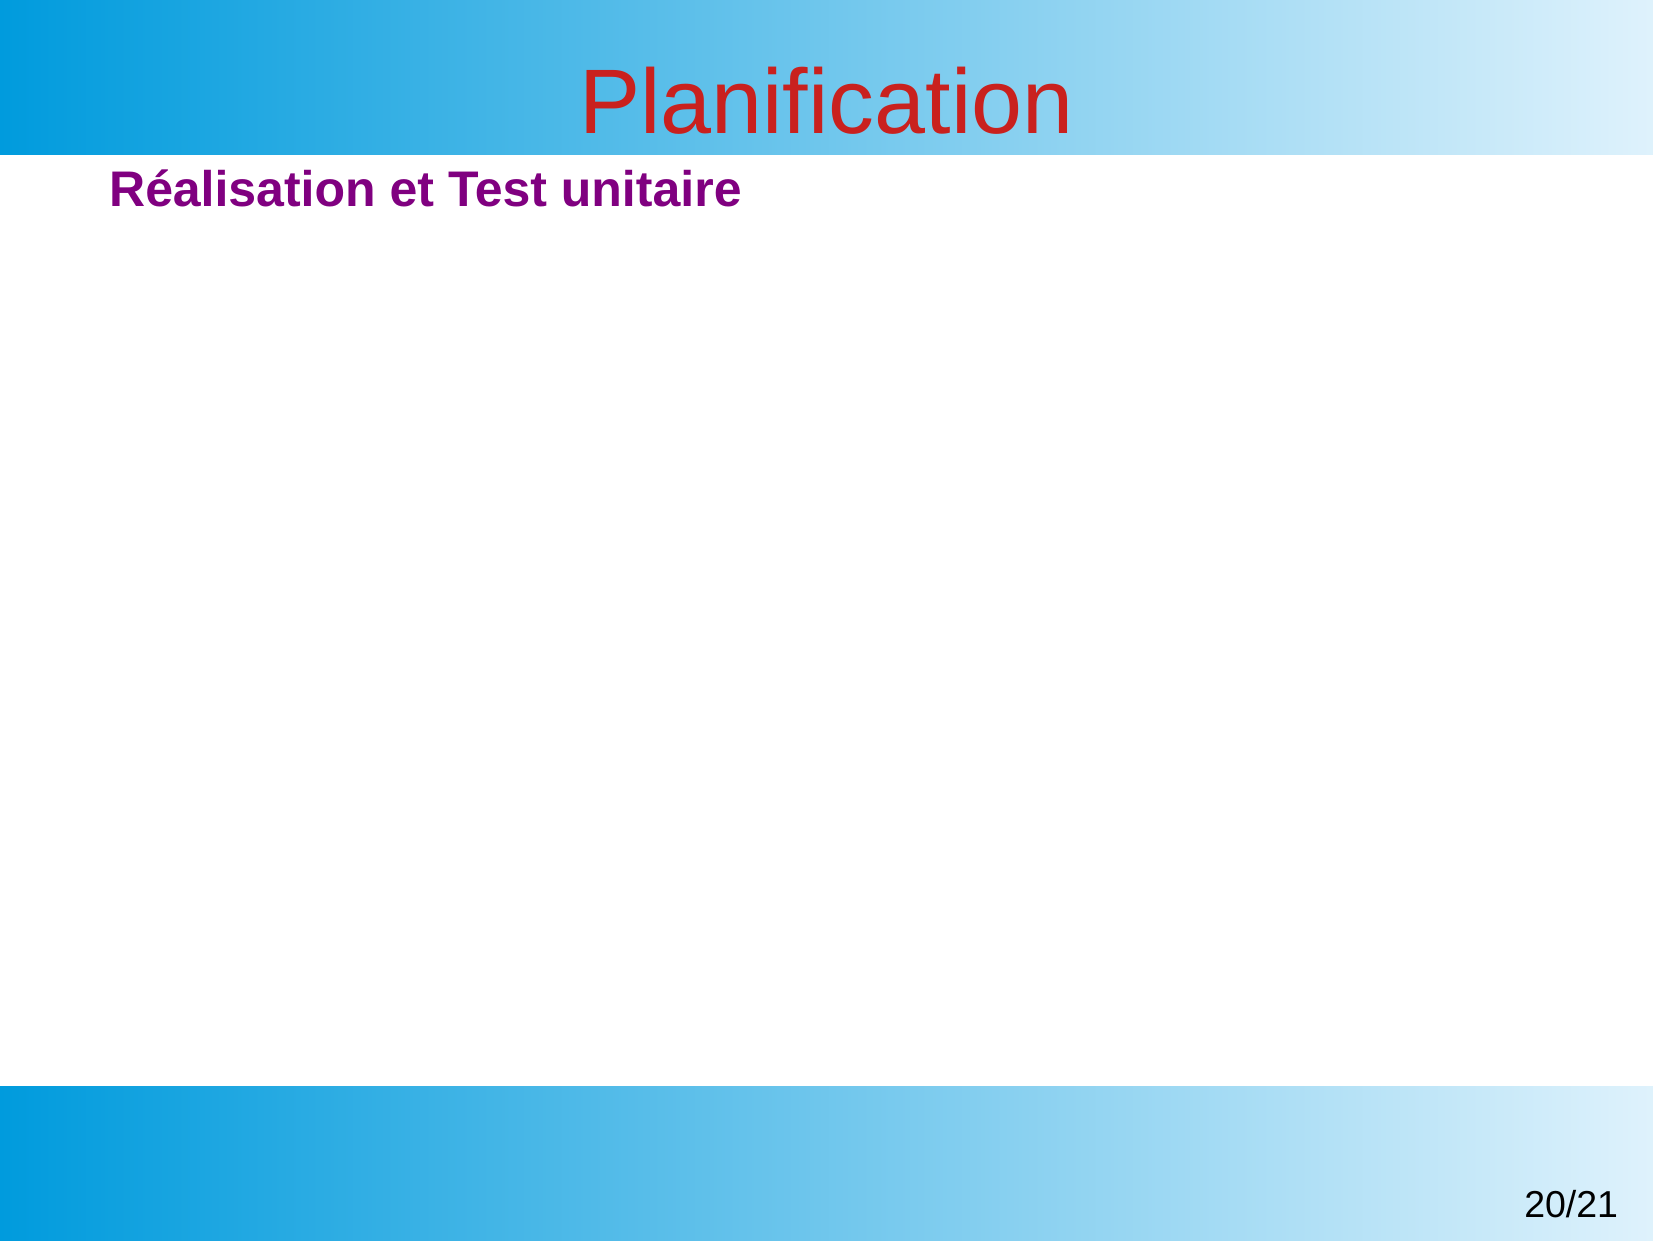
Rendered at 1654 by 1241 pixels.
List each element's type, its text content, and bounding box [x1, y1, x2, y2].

title Planification [82, 49, 1571, 155]
text_box Réalisation et Test unitaire [94, 154, 804, 225]
text_box <numéro>/21 [1520, 1175, 1654, 1241]
